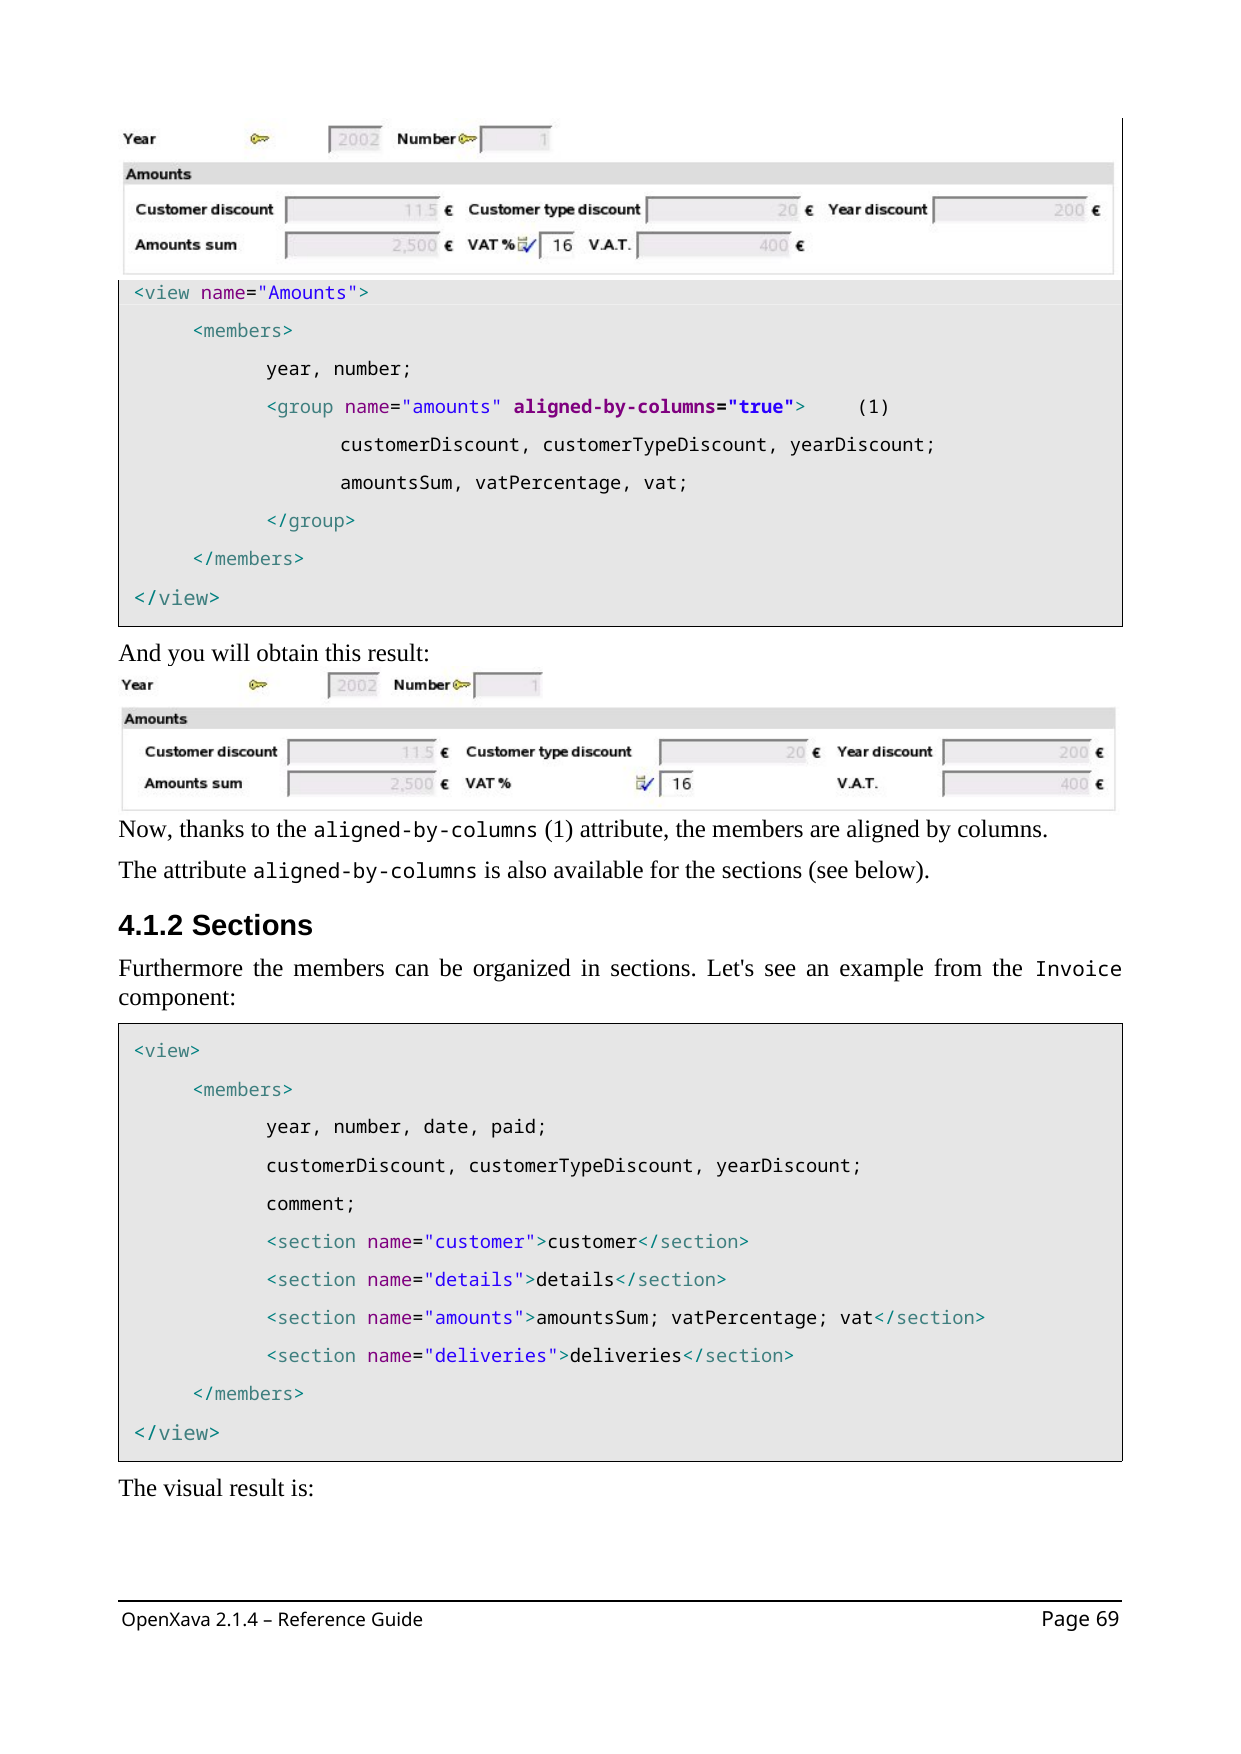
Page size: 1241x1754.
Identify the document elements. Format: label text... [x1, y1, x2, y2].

text <members> [119, 302, 1122, 340]
text <members> [119, 1061, 1122, 1099]
text year, number; [119, 340, 1122, 378]
text <section name="details">details</section> [119, 1251, 1122, 1289]
picture [118, 666, 1122, 816]
text </view> [119, 568, 1122, 626]
text comment; [119, 1175, 1122, 1213]
text <view name="Amounts"> [119, 280, 1122, 302]
text Furthermore the members can be organized in sections. Let's see an example from the Invoice component: [118, 954, 1122, 1011]
text <section name="customer">customer</section> [119, 1213, 1122, 1251]
text </group> [119, 492, 1122, 531]
text <view> [119, 1024, 1122, 1061]
text </members> [119, 1365, 1122, 1403]
text amountsSum, vatPercentage, vat; [119, 454, 1122, 492]
text <group name="amounts" aligned-by-columns="true"> (1) [119, 378, 1122, 416]
text <section name="amounts">amountsSum; vatPercentage; vat</section> [119, 1289, 1122, 1327]
picture [118, 118, 1122, 280]
text customerDiscount, customerTypeDiscount, yearDiscount; [119, 416, 1122, 454]
subtitle Sections [118, 909, 1122, 942]
text Now, thanks to the aligned-by-columns (1) attribute, the members are aligned by columns. [118, 816, 1122, 844]
text The attribute aligned-by-columns is also available for the sections (see below). [118, 856, 1122, 884]
text <section name="deliveries">deliveries</section> [119, 1327, 1122, 1365]
text The visual result is: [118, 1474, 1122, 1501]
text </members> [119, 531, 1122, 568]
text </view> [119, 1403, 1122, 1461]
text And you will obtain this result: [118, 639, 1122, 666]
text customerDiscount, customerTypeDiscount, yearDiscount; [119, 1137, 1122, 1175]
text year, number, date, paid; [119, 1099, 1122, 1137]
